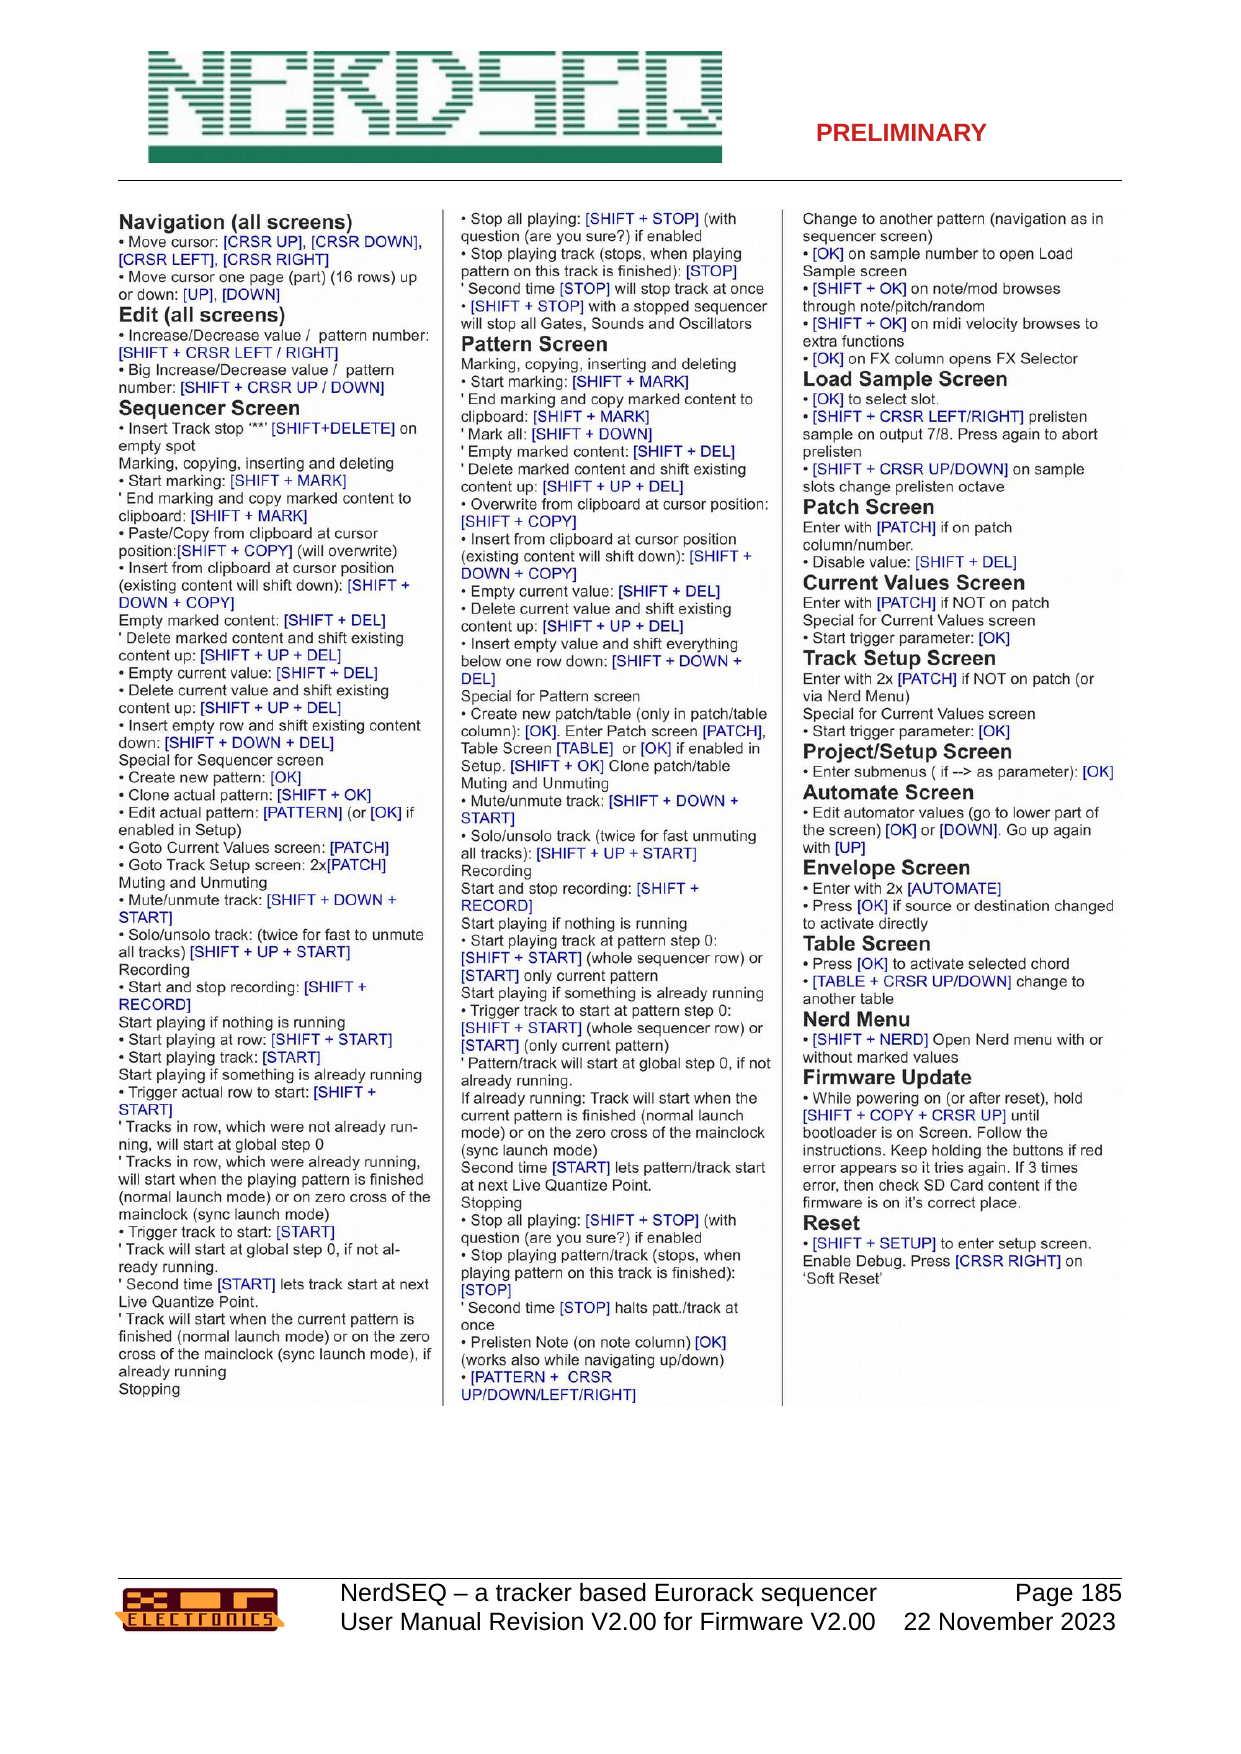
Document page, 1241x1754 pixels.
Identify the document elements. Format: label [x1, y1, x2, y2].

picture [115, 1584, 285, 1634]
picture [148, 51, 723, 163]
picture [118, 209, 1123, 1406]
